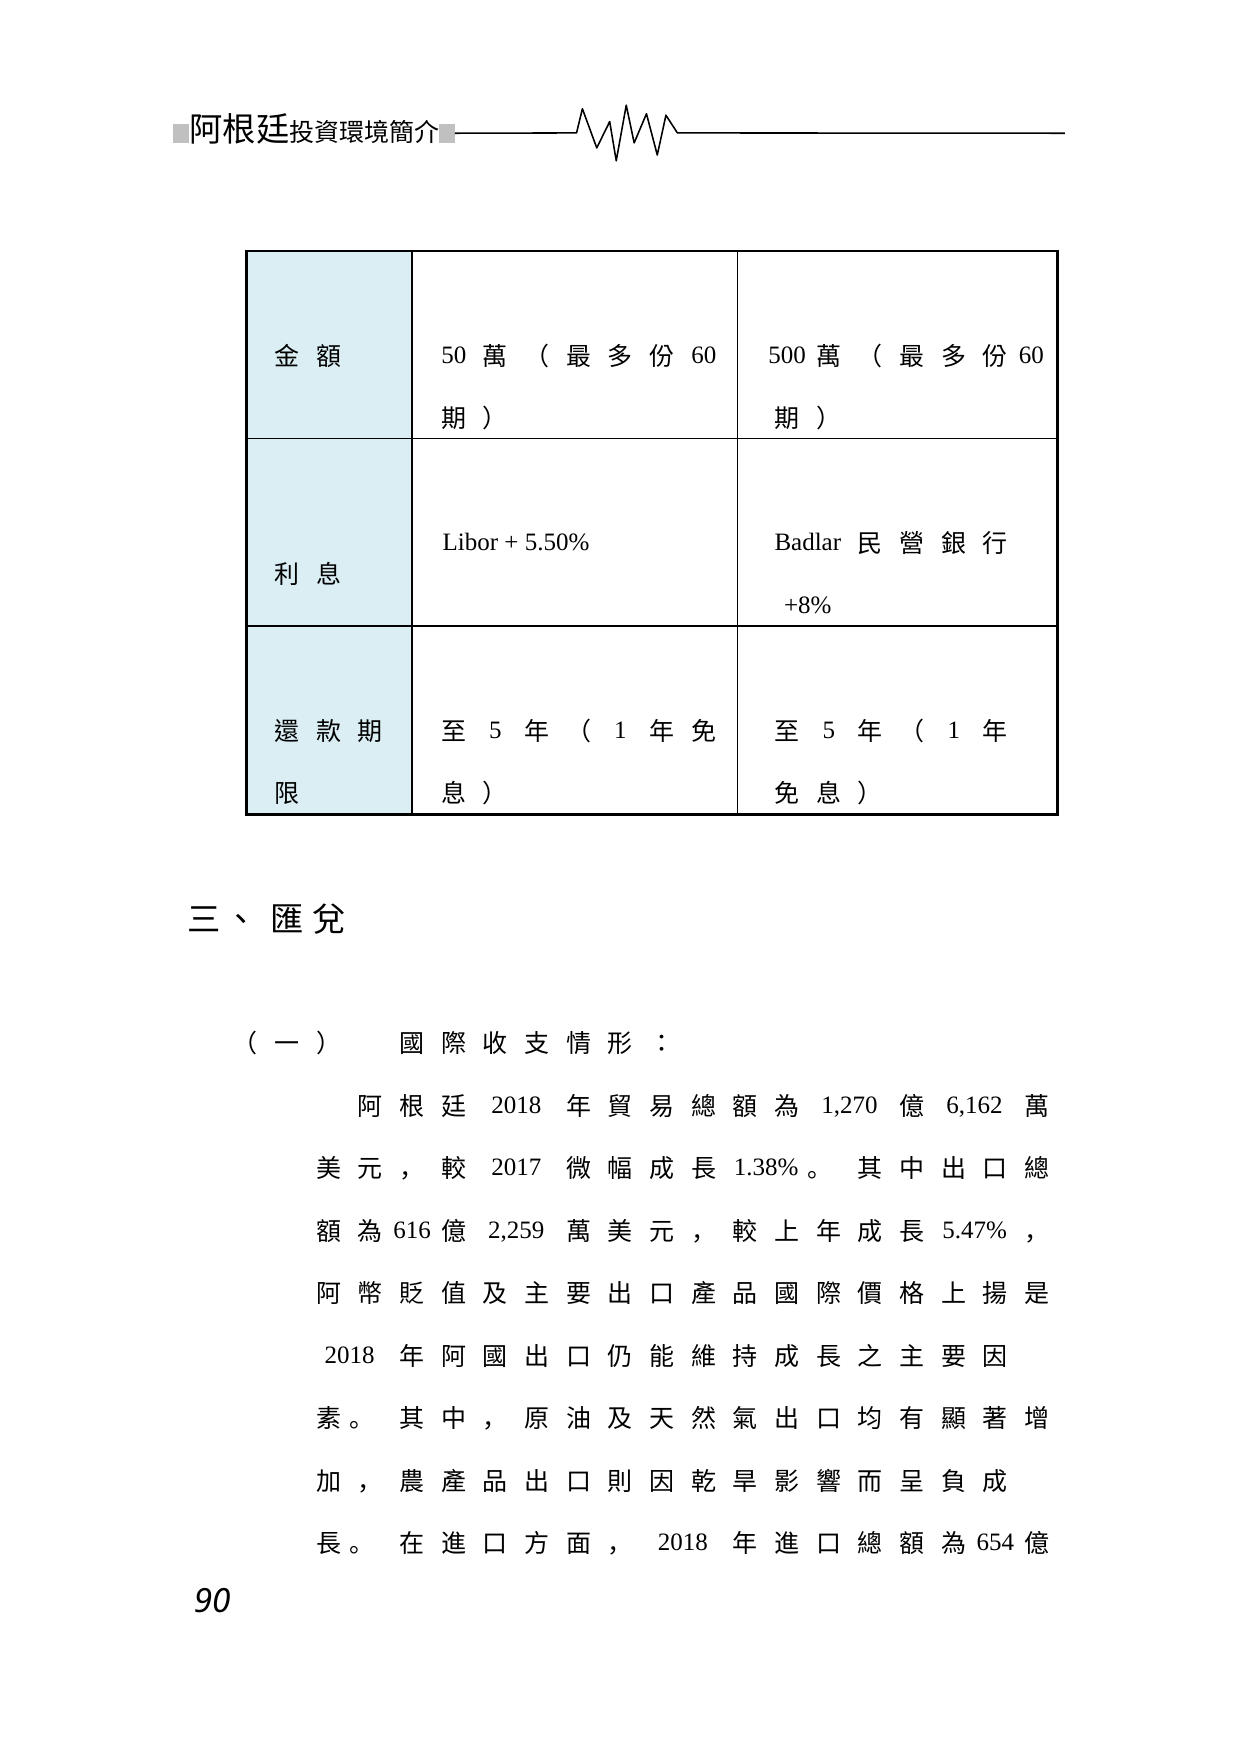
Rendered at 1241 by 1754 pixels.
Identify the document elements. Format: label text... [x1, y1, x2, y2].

table_cell 還款期限 [248, 627, 411, 813]
table_cell 至5年（1年免息） [413, 627, 737, 813]
text （一） 國際收支情形： [207, 1000, 1058, 1063]
text 三、匯兌 [183, 875, 1058, 938]
table_cell 500萬（最多份60期） [738, 252, 1056, 438]
table_cell 至5年（1年免息） [738, 627, 1056, 813]
table_cell Badlar民營銀行+8% [738, 439, 1056, 625]
table_cell 50萬（最多份60期） [413, 252, 737, 438]
table_cell 金額 [248, 252, 411, 438]
table_cell 利息 [248, 439, 411, 625]
text 阿根廷2018年貿易總額為1,270億6,162萬美元，較2017微幅成長1.38%。其中出口總額為616億2,259萬美元，較上年成長5.47%，阿幣貶值及主要出口產品國際價格上揚是2018年阿國出口仍能維持成長之主要因素。其中，原油及天然氣出口均有顯著增加，農產品出口則因乾旱影響而呈負成長。在進口方面，2018年進口總額為654億 [281, 1063, 1058, 1563]
table_cell Libor + 5.50% [413, 439, 737, 625]
